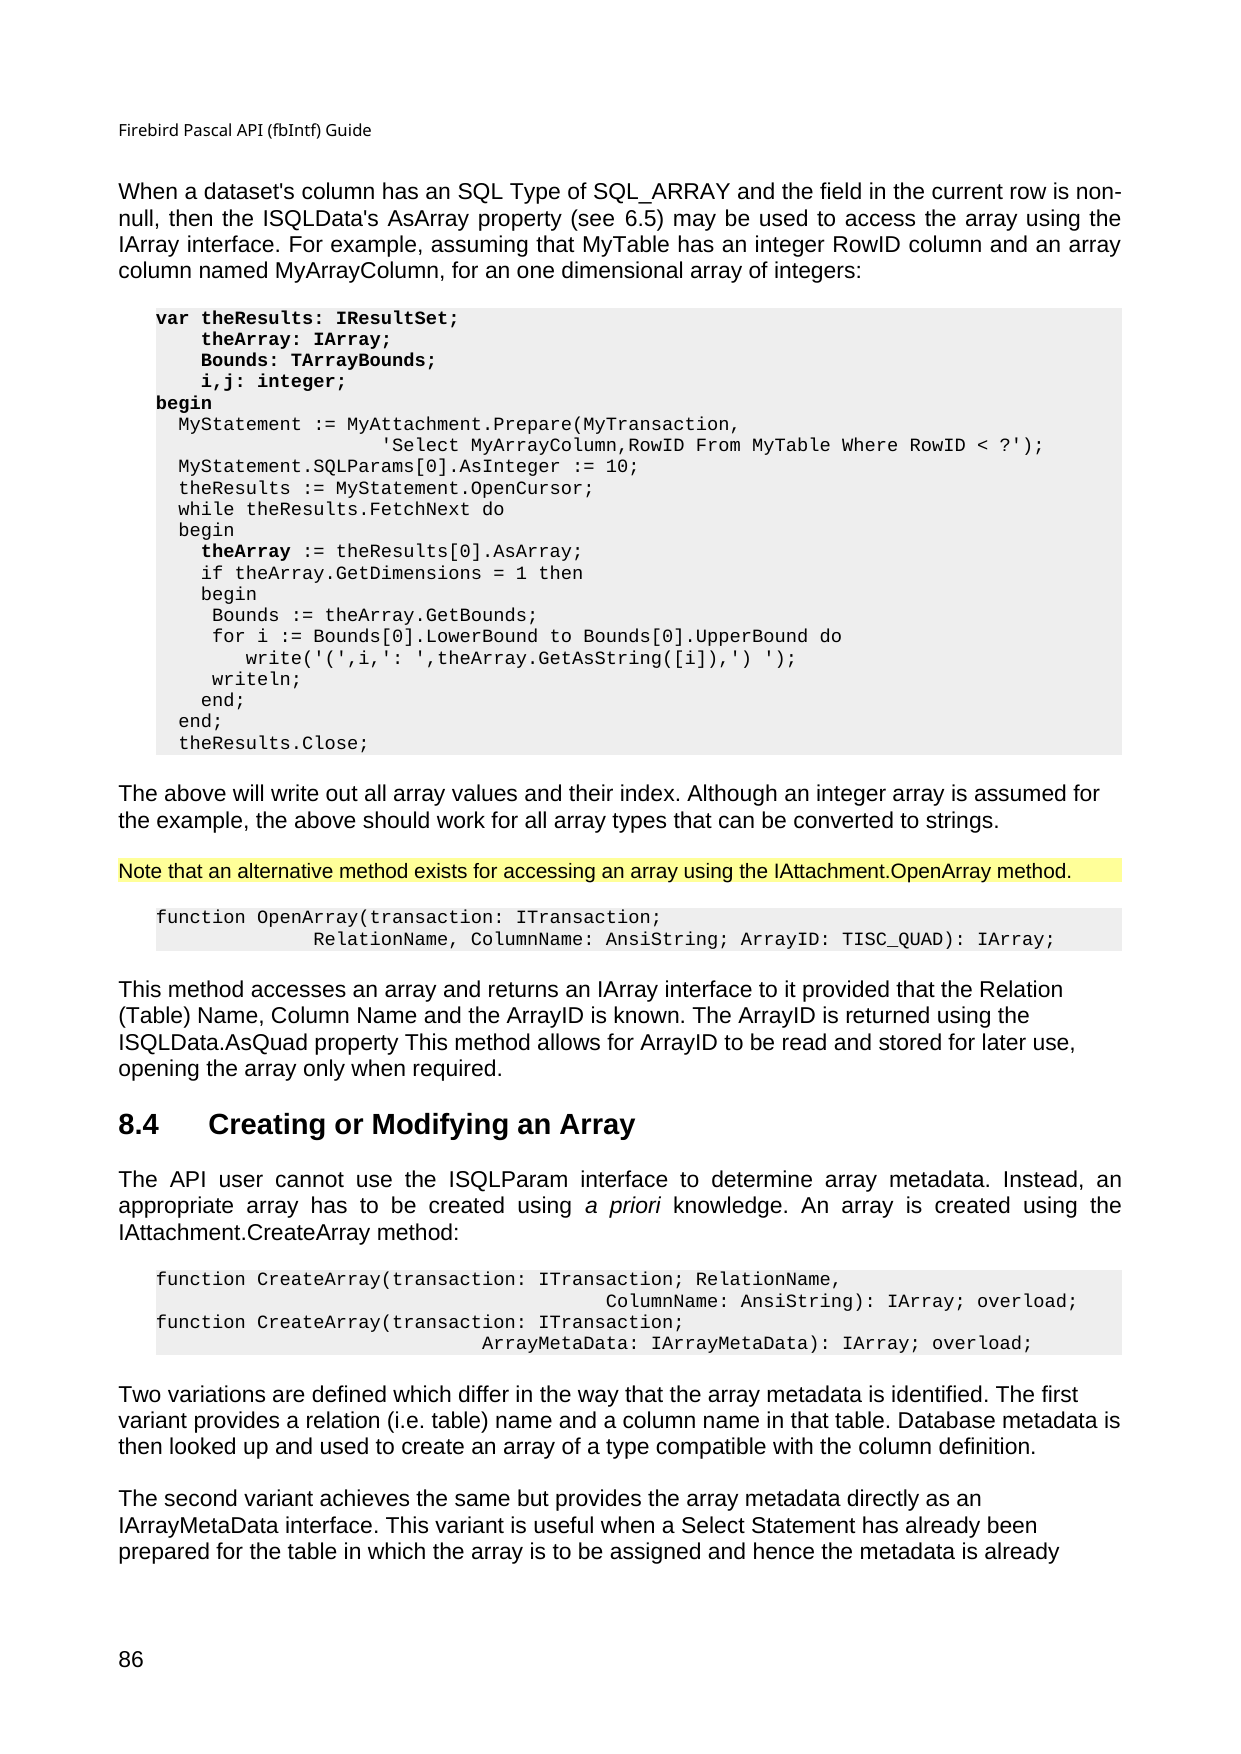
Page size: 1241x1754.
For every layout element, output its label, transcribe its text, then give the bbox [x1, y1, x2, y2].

text begin [156, 585, 1122, 606]
text ColumnName: AnsiString): IArray; overload; [156, 1291, 1122, 1313]
text This method accesses an array and returns an IArray interface to it provided that the Relation (Table) Name, Column Name and the ArrayID is known. The ArrayID is returned using the ISQLData.AsQuad property This method allows for ArrayID to be read and stored for later use, opening the array only when required. [118, 976, 1122, 1081]
text while theResults.FetchNext do [156, 500, 1122, 521]
text Bounds := theArray.GetBounds; [156, 606, 1122, 627]
text for i := Bounds[0].LowerBound to Bounds[0].UpperBound do [156, 627, 1122, 648]
text i,j: integer; [156, 372, 1122, 393]
text var theResults: IResultSet; [156, 308, 1122, 330]
text The above will write out all array values and their index. Although an integer array is assumed for the example, the above should work for all array types that can be converted to strings. [118, 780, 1122, 833]
text Bounds: TArrayBounds; [156, 351, 1122, 372]
text RelationName, ColumnName: AnsiString; ArrayID: TISC_QUAD): IArray; [156, 929, 1122, 951]
text theResults := MyStatement.OpenCursor; [156, 478, 1122, 500]
text Two variations are defined which differ in the way that the array metadata is identified. The first variant provides a relation (i.e. table) name and a column name in that table. Database metadata is then looked up and used to create an array of a type compatible with the column definition. [118, 1381, 1122, 1460]
text function CreateArray(transaction: ITransaction; [156, 1313, 1122, 1334]
text theArray := theResults[0].AsArray; [156, 542, 1122, 563]
text write('(',i,': ',theArray.GetAsString([i]),') '); [156, 648, 1122, 670]
text theResults.Close; [156, 733, 1122, 755]
text function CreateArray(transaction: ITransaction; RelationName, [156, 1270, 1122, 1291]
text end; [156, 691, 1122, 712]
text When a dataset's column has an SQL Type of SQL_ARRAY and the field in the current row is non-null, then the ISQLData's AsArray property (see 6.5) may be used to access the array using the IArray interface. For example, assuming that MyTable has an integer RowID column and an array column named MyArrayColumn, for an one dimensional array of integers: [118, 178, 1122, 283]
text writeln; [156, 670, 1122, 691]
text The API user cannot use the ISQLParam interface to determine array metadata. Instead, an appropriate array has to be created using a priori knowledge. An array is created using the IAttachment.CreateArray method: [118, 1166, 1122, 1245]
text Note that an alternative method exists for accessing an array using the IAttachment.OpenArray method. [118, 858, 1122, 882]
subtitle Creating or Modifying an Array [118, 1107, 1122, 1141]
text MyStatement := MyAttachment.Prepare(MyTransaction, [156, 415, 1122, 436]
text MyStatement.SQLParams[0].AsInteger := 10; [156, 457, 1122, 478]
text end; [156, 712, 1122, 733]
text begin [156, 393, 1122, 415]
text function OpenArray(transaction: ITransaction; [156, 908, 1122, 929]
text if theArray.GetDimensions = 1 then [156, 563, 1122, 585]
text theArray: IArray; [156, 330, 1122, 351]
text ArrayMetaData: IArrayMetaData): IArray; overload; [156, 1334, 1122, 1355]
text begin [156, 521, 1122, 542]
text The second variant achieves the same but provides the array metadata directly as an IArrayMetaData interface. This variant is useful when a Select Statement has already been prepared for the table in which the array is to be assigned and hence the metadata is already [118, 1485, 1122, 1564]
text 'Select MyArrayColumn,RowID From MyTable Where RowID < ?'); [156, 436, 1122, 457]
